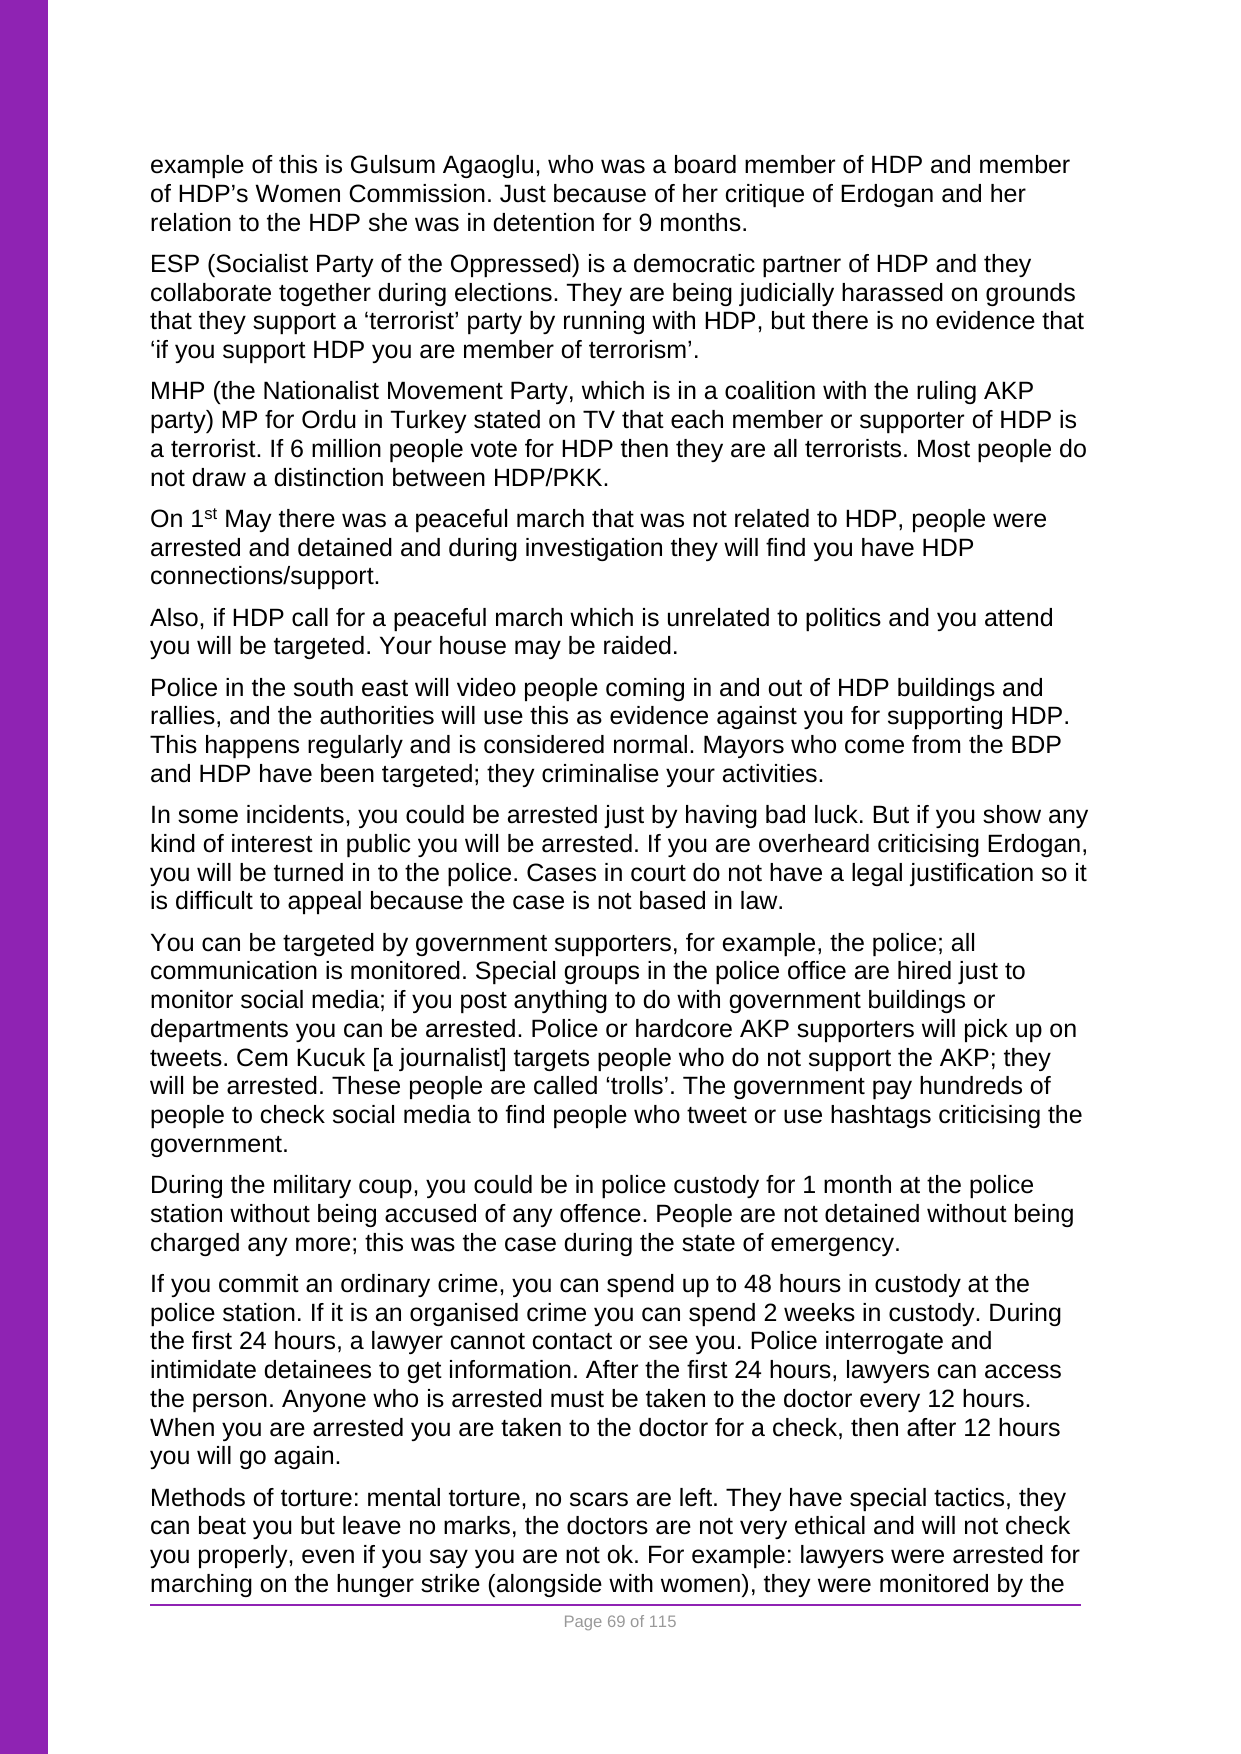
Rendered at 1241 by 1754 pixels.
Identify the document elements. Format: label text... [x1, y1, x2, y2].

text If you commit an ordinary crime, you can spend up to 48 hours in custody at the police station. If it is an organised crime you can spend 2 weeks in custody. During the first 24 hours, a lawyer cannot contact or see you. Police interrogate and intimidate detainees to get information. After the first 24 hours, lawyers can access the person. Anyone who is arrested must be taken to the doctor every 12 hours. When you are arrested you are taken to the doctor for a check, then after 12 hours you will go again. [150, 1269, 1090, 1470]
text example of this is Gulsum Agaoglu, who was a board member of HDP and member of HDP’s Women Commission. Just because of her critique of Erdogan and her relation to the HDP she was in detention for 9 months. [150, 150, 1090, 236]
text During the military coup, you could be in police custody for 1 month at the police station without being accused of any offence. People are not detained without being charged any more; this was the case during the state of emergency. [150, 1170, 1090, 1256]
text Methods of torture: mental torture, no scars are left. They have special tactics, they can beat you but leave no marks, the doctors are not very ethical and will not check you properly, even if you say you are not ok. For example: lawyers were arrested for marching on the hunger strike (alongside with women), they were monitored by the [150, 1482, 1090, 1597]
text Also, if HDP call for a peaceful march which is unrelated to politics and you attend you will be targeted. Your house may be raided. [150, 602, 1090, 660]
text Police in the south east will video people coming in and out of HDP buildings and rallies, and the authorities will use this as evidence against you for supporting HDP. This happens regularly and is considered normal. Mayors who come from the BDP and HDP have been targeted; they criminalise your activities. [150, 672, 1090, 787]
text In some incidents, you could be arrested just by having bad luck. But if you show any kind of interest in public you will be arrested. If you are overheard criticising Erdogan, you will be turned in to the police. Cases in court do not have a legal justification so it is difficult to appeal because the case is not based in law. [150, 800, 1090, 915]
text On 1st May there was a peaceful march that was not related to HDP, people were arrested and detained and during investigation they will find you have HDP connections/support. [150, 504, 1090, 590]
text You can be targeted by government supporters, for example, the police; all communication is monitored. Special groups in the police office are hired just to monitor social media; if you post anything to do with government buildings or departments you can be arrested. Police or hardcore AKP supporters will pick up on tweets. Cem Kucuk [a journalist] targets people who do not support the AKP; they will be arrested. These people are called ‘trolls’. The government pay hundreds of people to check social media to find people who tweet or use hashtags criticising the government. [150, 927, 1090, 1157]
text ESP (Socialist Party of the Oppressed) is a democratic partner of HDP and they collaborate together during elections. They are being judicially harassed on grounds that they support a ‘terrorist’ party by running with HDP, but there is no evidence that ‘if you support HDP you are member of terrorism’. [150, 249, 1090, 364]
text MHP (the Nationalist Movement Party, which is in a coalition with the ruling AKP party) MP for Ordu in Turkey stated on TV that each member or supporter of HDP is a terrorist. If 6 million people vote for HDP then they are all terrorists. Most people do not draw a distinction between HDP/PKK. [150, 376, 1090, 491]
